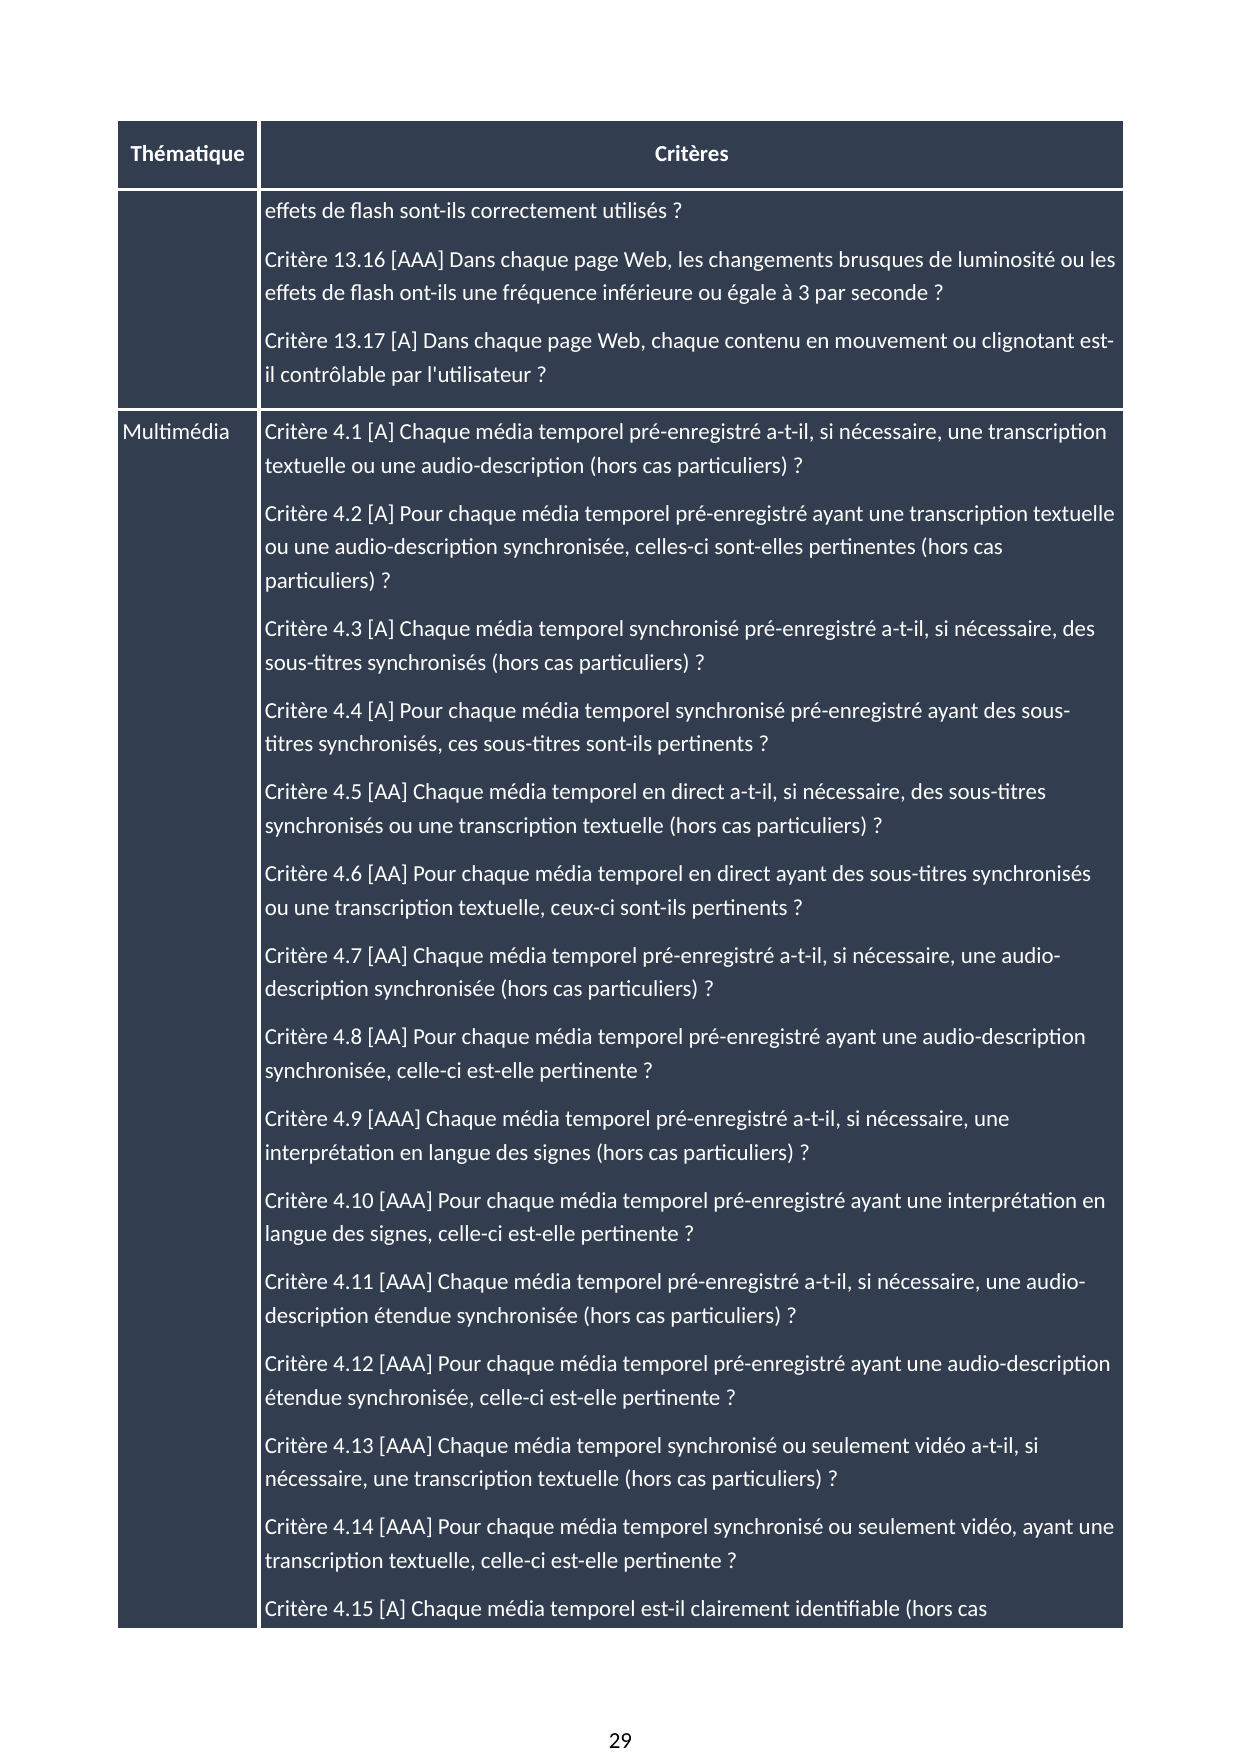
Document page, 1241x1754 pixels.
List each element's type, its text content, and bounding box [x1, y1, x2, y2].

table_cell effets de flash sont-ils correctement utilisés ? Critère 13.16 [AAA] Dans chaque page Web, les changements brusques de luminosité ou les effets de flash ont-ils une fréquence inférieure ou égale à 3 par seconde ? Critère 13.17 [A] Dans chaque page Web, chaque contenu en mouvement ou clignotant est-il contrôlable par l'utilisateur ? [261, 191, 1123, 408]
table_cell [118, 191, 257, 408]
table_header Critères [261, 121, 1123, 188]
table_header Thématique [118, 121, 257, 188]
table_cell Critère 4.1 [A] Chaque média temporel pré-enregistré a-t-il, si nécessaire, une transcription textuelle ou une audio-description (hors cas particuliers) ? Critère 4.2 [A] Pour chaque média temporel pré-enregistré ayant une transcription textuelle ou une audio-description synchronisée, celles-ci sont-elles pertinentes (hors cas particuliers) ? Critère 4.3 [A] Chaque média temporel synchronisé pré-enregistré a-t-il, si nécessaire, des sous-titres synchronisés (hors cas particuliers) ? Critère 4.4 [A] Pour chaque média temporel synchronisé pré-enregistré ayant des sous-titres synchronisés, ces sous-titres sont-ils pertinents ? Critère 4.5 [AA] Chaque média temporel en direct a-t-il, si nécessaire, des sous-titres synchronisés ou une transcription textuelle (hors cas particuliers) ? Critère 4.6 [AA] Pour chaque média temporel en direct ayant des sous-titres synchronisés ou une transcription textuelle, ceux-ci sont-ils pertinents ? Critère 4.7 [AA] Chaque média temporel pré-enregistré a-t-il, si nécessaire, une audio-description synchronisée (hors cas particuliers) ? Critère 4.8 [AA] Pour chaque média temporel pré-enregistré ayant une audio-description synchronisée, celle-ci est-elle pertinente ? Critère 4.9 [AAA] Chaque média temporel pré-enregistré a-t-il, si nécessaire, une interprétation en langue des signes (hors cas particuliers) ? Critère 4.10 [AAA] Pour chaque média temporel pré-enregistré ayant une interprétation en langue des signes, celle-ci est-elle pertinente ? Critère 4.11 [AAA] Chaque média temporel pré-enregistré a-t-il, si nécessaire, une audio-description étendue synchronisée (hors cas particuliers) ? Critère 4.12 [AAA] Pour chaque média temporel pré-enregistré ayant une audio-description étendue synchronisée, celle-ci est-elle pertinente ? Critère 4.13 [AAA] Chaque média temporel synchronisé ou seulement vidéo a-t-il, si nécessaire, une transcription textuelle (hors cas particuliers) ? Critère 4.14 [AAA] Pour chaque média temporel synchronisé ou seulement vidéo, ayant une transcription textuelle, celle-ci est-elle pertinente ? Critère 4.15 [A] Chaque média temporel est-il clairement identifiable (hors cas [261, 411, 1123, 1628]
table_cell Multimédia [118, 411, 257, 1628]
